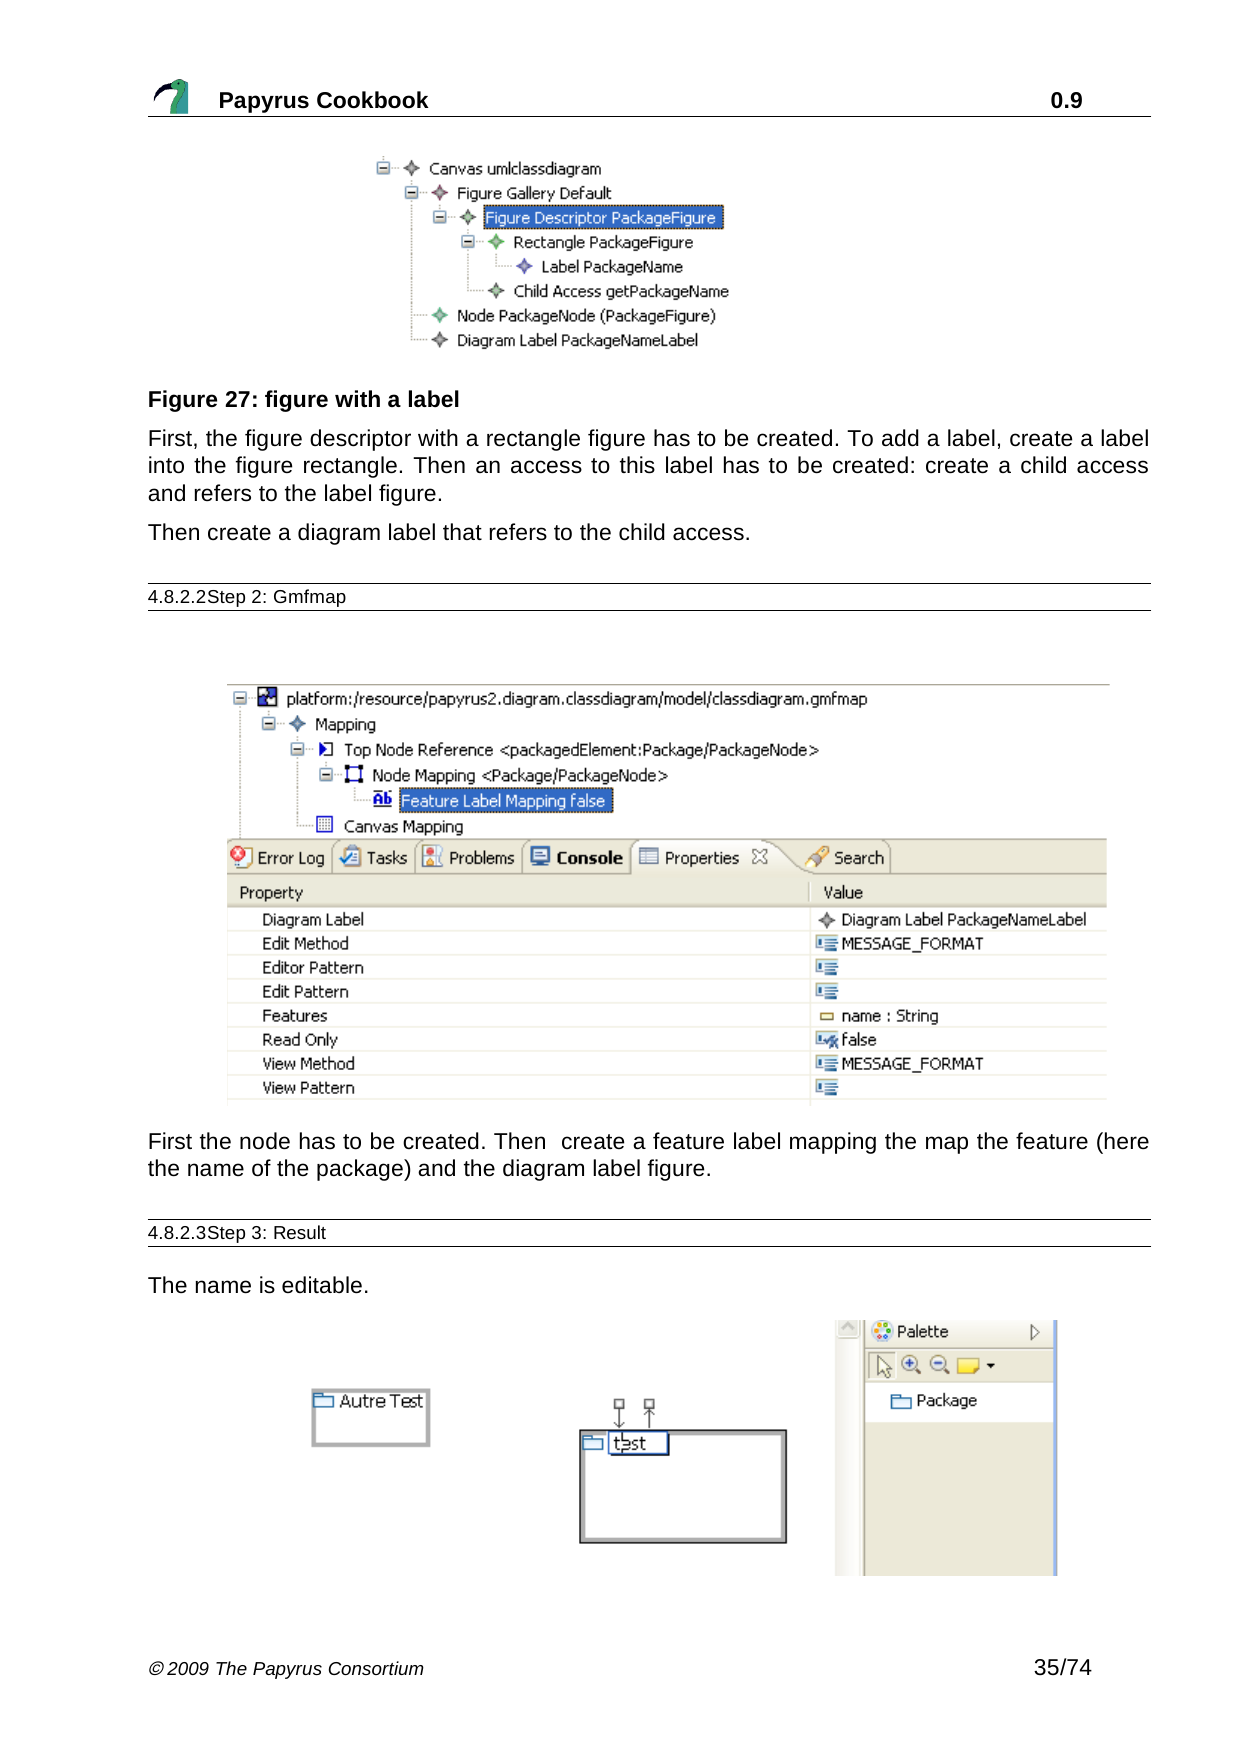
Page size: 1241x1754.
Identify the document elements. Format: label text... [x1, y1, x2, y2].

text Figure 27: figure with a label [148, 385, 1151, 412]
picture [241, 1320, 1058, 1576]
picture [153, 79, 189, 114]
picture [227, 684, 1110, 1106]
picture [371, 156, 966, 352]
text The name is editable. [148, 1272, 1151, 1299]
text First the node has to be created. Then create a feature label mapping the map the feature (here the name of the package) and the diagram label figure. [148, 1127, 1151, 1181]
subtitle Step 3: Result [148, 1220, 1151, 1246]
subtitle Step 2: Gmfmap [148, 584, 1151, 610]
text Then create a diagram label that refers to the child access. [148, 518, 1151, 546]
text First, the figure descriptor with a rectangle figure has to be created. To add a label, create a label into the figure rectangle. Then an access to this label has to be created: create a child access and refers to the label figure. [148, 425, 1151, 506]
